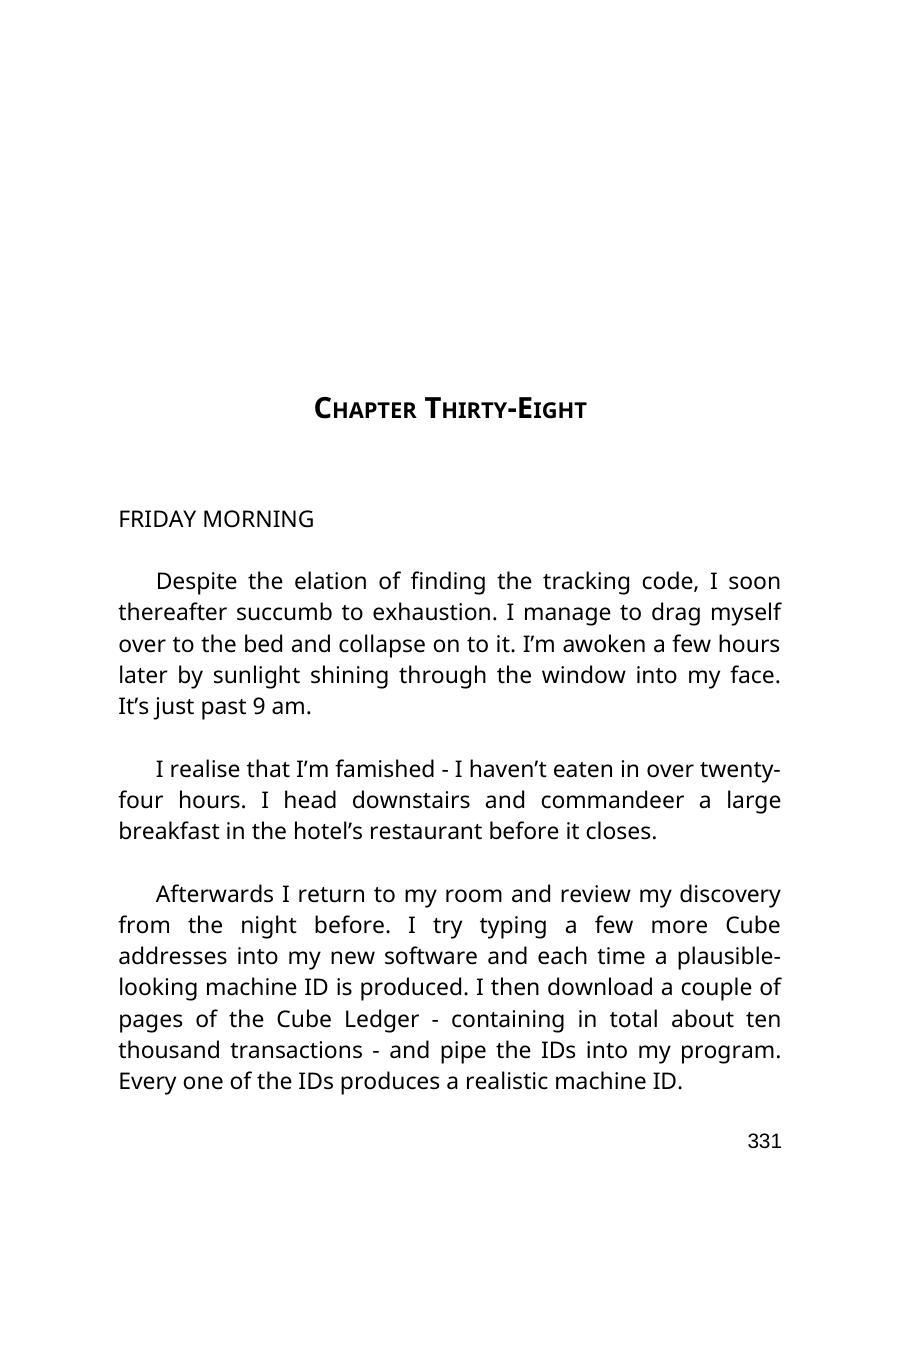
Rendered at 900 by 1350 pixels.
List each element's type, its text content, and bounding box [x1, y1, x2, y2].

text Despite the elation of finding the tracking code, I soon thereafter succumb to exhaustion. I manage to drag myself over to the bed and collapse on to it. I’m awoken a few hours later by sunlight shining through the window into my face. It’s just past 9 am. [118, 565, 782, 721]
text Afterwards I return to my room and review my discovery from the night before. I try typing a few more Cube addresses into my new software and each time a plausible-looking machine ID is produced. I then download a couple of pages of the Cube Ledger - containing in total about ten thousand transactions - and pipe the IDs into my program. Every one of the IDs produces a realistic machine ID. [118, 877, 782, 1096]
text I realise that I’m famished - I haven’t eaten in over twenty-four hours. I head downstairs and commandeer a large breakfast in the hotel’s restaurant before it closes. [118, 752, 782, 846]
text CHAPTER THIRTY-EIGHT [118, 388, 782, 427]
text FRIDAY MORNING [118, 502, 782, 534]
